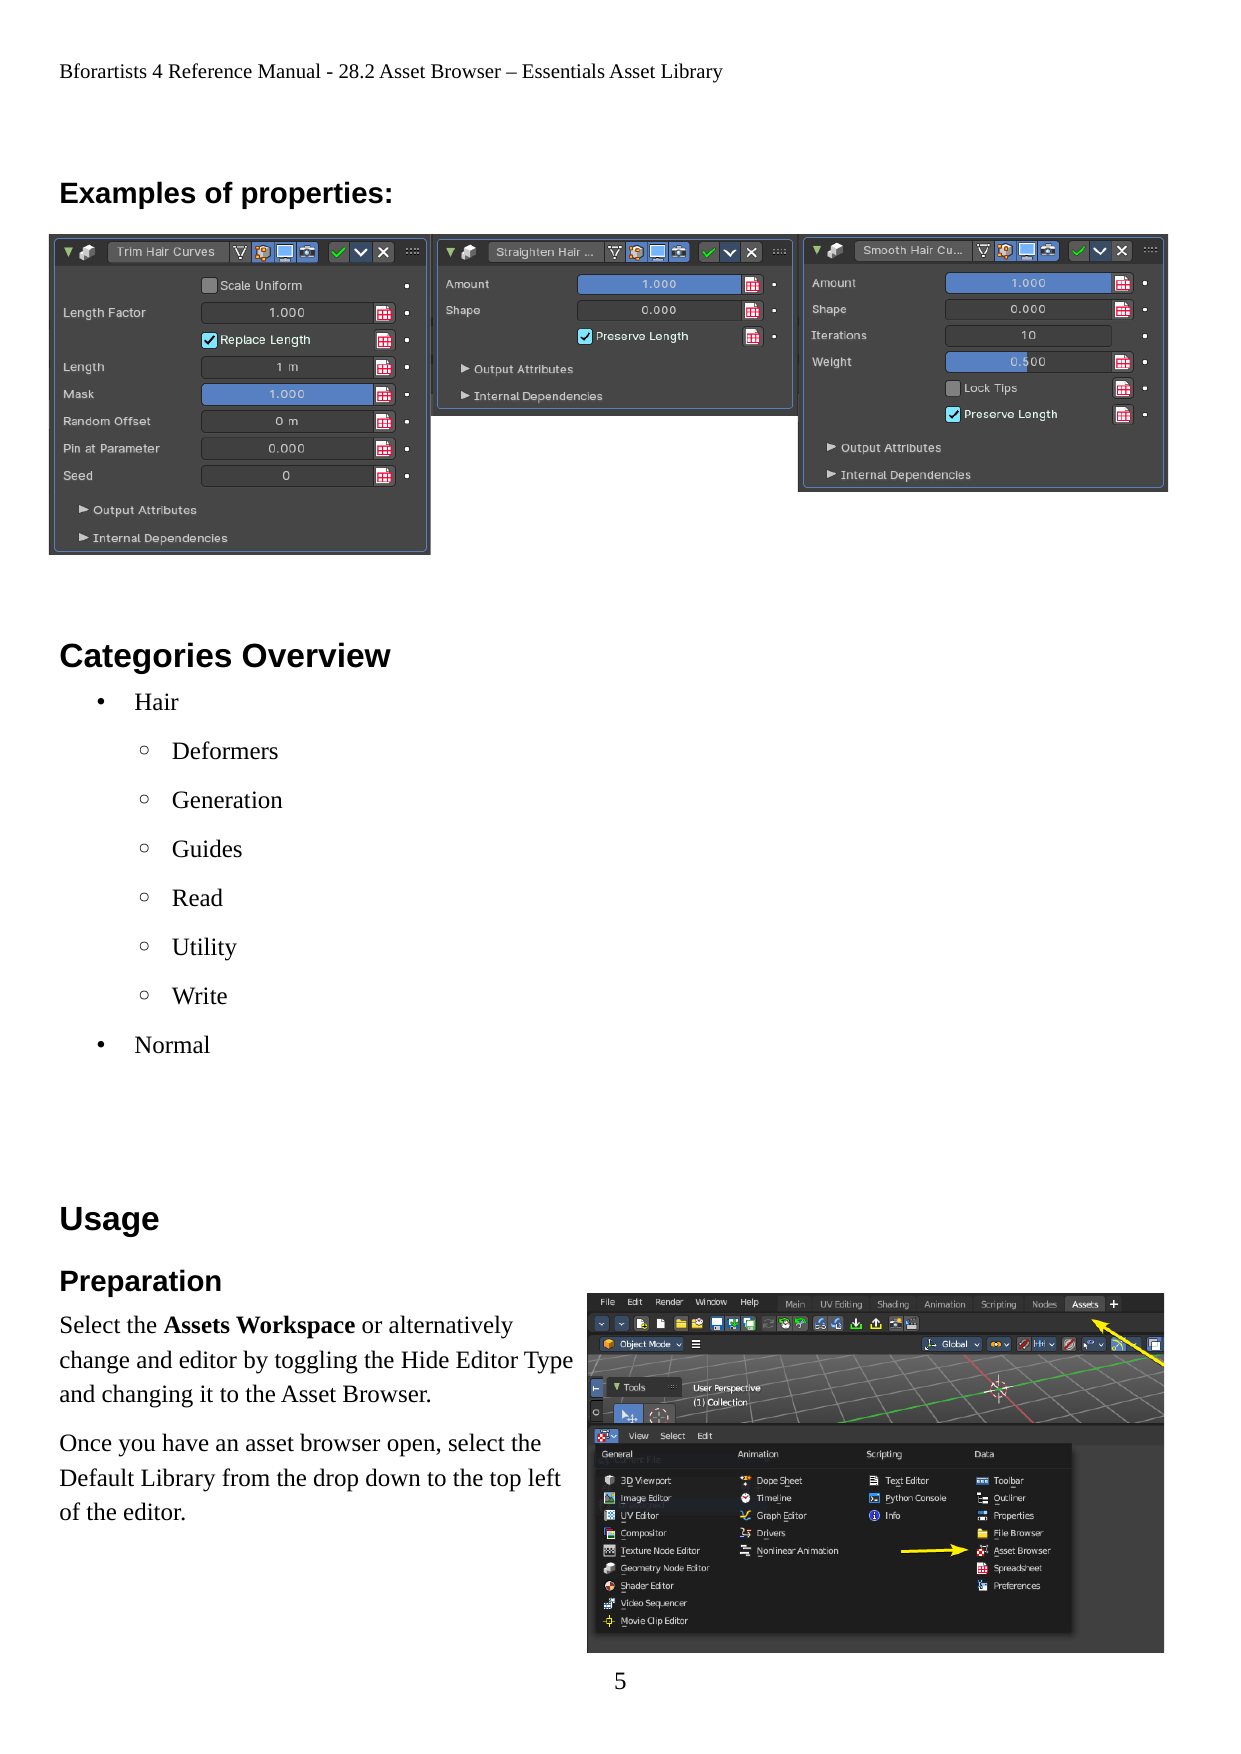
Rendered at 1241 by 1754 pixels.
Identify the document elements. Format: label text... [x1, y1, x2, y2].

list Read [134, 883, 1181, 912]
subtitle Preparation [59, 1264, 1181, 1298]
picture [587, 1293, 1165, 1653]
subtitle Categories Overview [3, 636, 1181, 674]
list Hair [97, 687, 1181, 716]
list Normal [97, 1030, 1181, 1059]
subtitle Usage [59, 1198, 1181, 1237]
list Utility [134, 932, 1181, 961]
text Select the Assets Workspace or alternatively change and editor by toggling the Hide Editor Type and changing it to the Asset Browser. [59, 1310, 587, 1408]
list Generation [134, 785, 1181, 814]
subtitle Examples of properties: [59, 176, 1181, 210]
text Once you have an asset browser open, select the Default Library from the drop down to the top left of the editor. [59, 1428, 587, 1526]
picture [48, 234, 1169, 555]
list Guides [134, 834, 1181, 863]
list Write [134, 981, 1181, 1010]
list Deformers [134, 736, 1181, 765]
